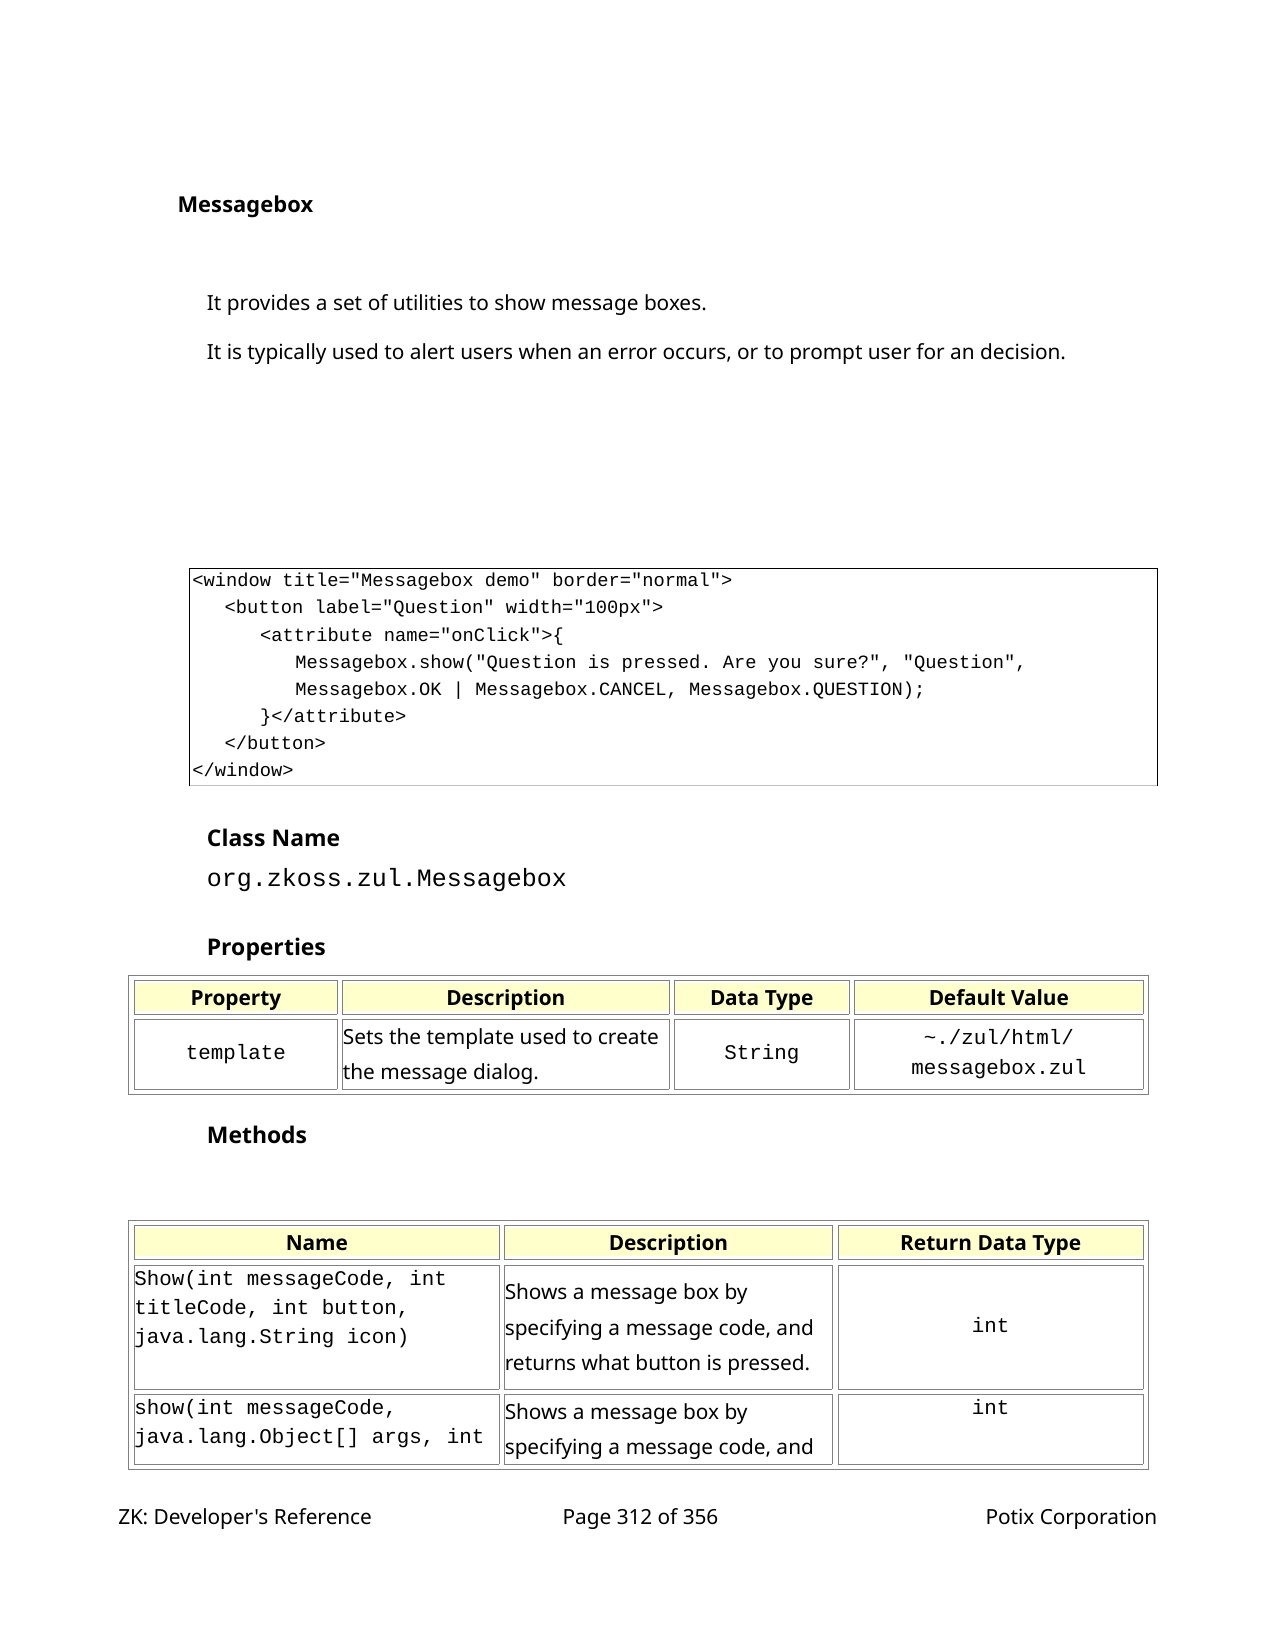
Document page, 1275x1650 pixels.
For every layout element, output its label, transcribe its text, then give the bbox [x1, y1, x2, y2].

text It provides a set of utilities to show message boxes. [207, 288, 1157, 317]
table_cell ~./zul/html/messagebox.zul [851, 1014, 1146, 1089]
text It is typically used to alert users when an error occurs, or to prompt user for an decision. [207, 337, 1157, 365]
table_cell Sets the template used to create the message dialog. [340, 1014, 672, 1089]
table_cell template [131, 1014, 340, 1089]
table_header Description [340, 976, 672, 1014]
text Messagebox.OK | Messagebox.CANCEL, Messagebox.QUESTION); [190, 677, 1157, 701]
text org.zkoss.zul.Messagebox [207, 866, 1157, 894]
subtitle Methods [207, 1119, 1157, 1150]
text </window> [190, 758, 1157, 785]
text <attribute name="onClick">{ [190, 622, 1157, 647]
table_cell Shows a message box by specifying a message code, and [502, 1389, 835, 1463]
table_cell int [835, 1389, 1146, 1463]
table_cell Show(int messageCode, int titleCode, int button, java.lang.String icon) [131, 1259, 502, 1389]
table_cell String [672, 1014, 851, 1089]
table_cell int [835, 1259, 1146, 1389]
text <window title="Messagebox demo" border="normal"> [190, 569, 1157, 592]
table_header Default Value [851, 976, 1146, 1014]
text <button label="Question" width="100px"> [190, 595, 1157, 619]
table_header Property [131, 976, 340, 1014]
subtitle Messagebox [177, 189, 1157, 219]
table_header Description [502, 1221, 835, 1259]
table_cell Shows a message box by specifying a message code, and returns what button is pressed. [502, 1259, 835, 1389]
text </button> [190, 731, 1157, 755]
table_cell show(int messageCode, java.lang.Object[] args, int [131, 1389, 502, 1463]
table_header Data Type [672, 976, 851, 1014]
subtitle Properties [207, 931, 1157, 962]
subtitle Class Name [207, 822, 1157, 853]
text Messagebox.show("Question is pressed. Are you sure?", "Question", [190, 649, 1157, 674]
text }</attribute> [190, 704, 1157, 728]
table_header Return Data Type [835, 1221, 1146, 1259]
table_header Name [131, 1221, 502, 1259]
